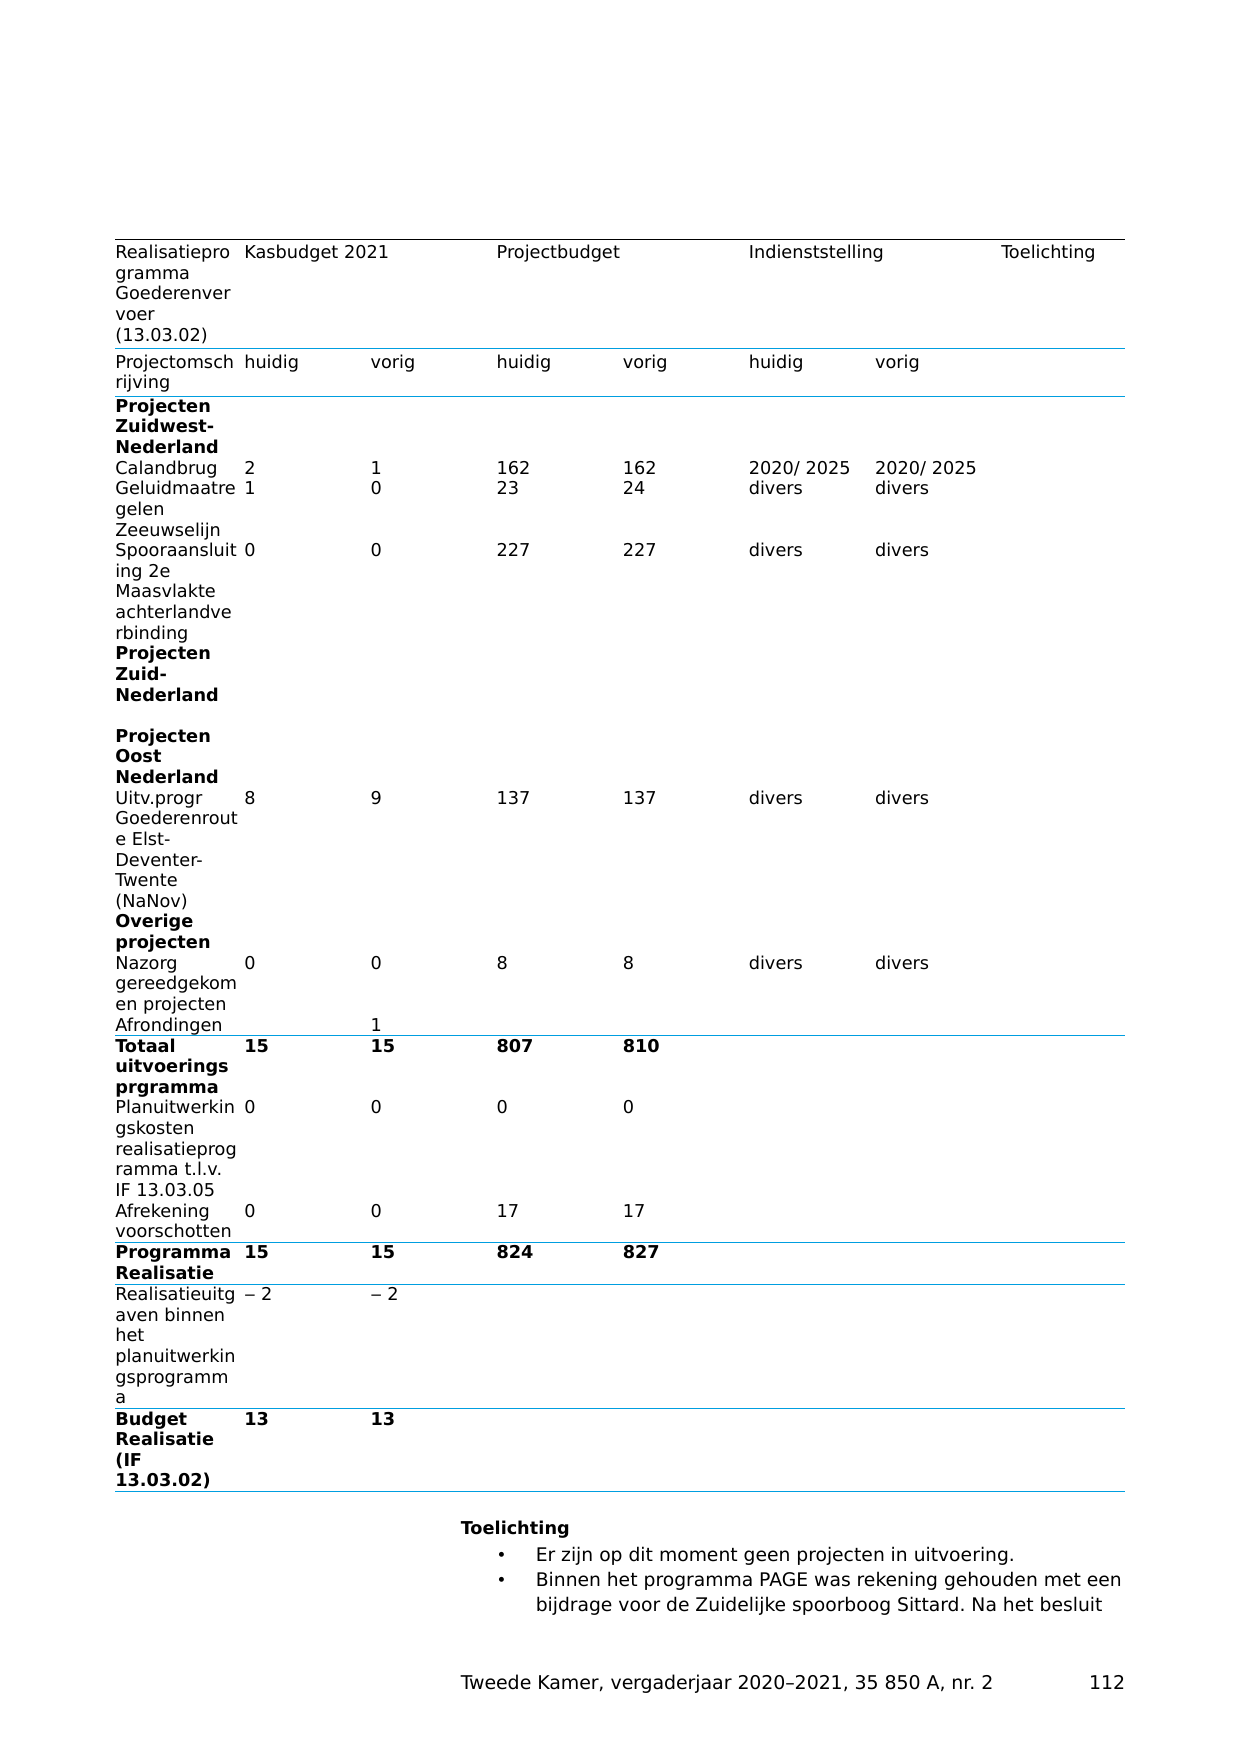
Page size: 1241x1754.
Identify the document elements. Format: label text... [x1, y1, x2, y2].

table_cell [998, 1285, 1125, 1408]
table_cell 227 [620, 540, 746, 643]
table_cell vorig [368, 349, 493, 396]
table_cell [872, 1243, 998, 1284]
table_cell [872, 397, 998, 458]
table_cell [872, 1285, 998, 1408]
table_cell 15 [368, 1036, 493, 1097]
table_cell [872, 705, 998, 726]
table_cell [998, 1243, 1125, 1284]
table_cell Programma Realisatie [115, 1243, 241, 1284]
table_cell ‒ 2 [368, 1285, 493, 1408]
table_cell [998, 1015, 1125, 1035]
table_header Tabel 23 Projectoverzicht 13.03.02: Realisatieprogramma Spoorwegen goederenvervoer (bedragen x € 1 mln.) [115, 191, 1125, 239]
table_cell [620, 1015, 746, 1035]
table_cell 1 [368, 458, 493, 478]
table_cell [998, 478, 1125, 540]
table_cell Kasbudget 2021 [241, 240, 493, 348]
table_cell 162 [620, 458, 746, 478]
table_cell [620, 726, 746, 788]
table_cell [368, 643, 493, 705]
table_cell [494, 397, 620, 458]
table_cell vorig [620, 349, 746, 396]
table_cell [494, 705, 620, 726]
table_cell [241, 726, 367, 788]
table_cell 8 [620, 953, 746, 1014]
table_cell [998, 349, 1125, 396]
table_cell 15 [241, 1243, 367, 1284]
table_cell [368, 911, 493, 953]
table_cell [746, 1036, 872, 1097]
table_cell [998, 458, 1125, 478]
table_cell 810 [620, 1036, 746, 1097]
table_cell [998, 1098, 1125, 1201]
table_cell Geluidmaatregelen Zeeuwselijn [115, 478, 241, 540]
table_cell [872, 1201, 998, 1242]
table_cell divers [872, 540, 998, 643]
table_cell Overige projecten [115, 911, 241, 953]
table_cell divers [872, 478, 998, 540]
table_cell Afrekening voorschotten [115, 1201, 241, 1242]
table_cell [872, 1098, 998, 1201]
table_cell [241, 397, 367, 458]
table_cell 227 [494, 540, 620, 643]
table_cell [998, 911, 1125, 953]
table_cell [494, 1409, 620, 1491]
table_cell Planuitwerkingskosten realisatieprogramma t.l.v. IF 13.03.05 [115, 1098, 241, 1201]
table_cell Calandbrug [115, 458, 241, 478]
table_cell 0 [241, 540, 367, 643]
table_cell divers [746, 788, 872, 911]
table_cell 13 [241, 1409, 367, 1491]
table_cell 0 [241, 953, 367, 1014]
list Er zijn op dit moment geen projecten in uitvoering. [498, 1541, 1125, 1566]
table_cell [872, 1409, 998, 1491]
table_cell [620, 1285, 746, 1408]
table_cell [620, 397, 746, 458]
table_cell 17 [494, 1201, 620, 1242]
table_cell 0 [241, 1201, 367, 1242]
table_cell 2 [241, 458, 367, 478]
table_cell [872, 1036, 998, 1097]
table_cell huidig [241, 349, 367, 396]
table_cell Indienststelling [746, 240, 998, 348]
table_cell [241, 643, 367, 705]
table_cell 0 [368, 1201, 493, 1242]
table_cell 2020/ 2025 [746, 458, 872, 478]
table_cell [368, 397, 493, 458]
table_cell [746, 911, 872, 953]
table_cell Toelichting [998, 240, 1125, 348]
table_cell [241, 1015, 367, 1035]
table_cell 0 [494, 1098, 620, 1201]
table_cell [746, 643, 872, 705]
table_cell [368, 726, 493, 788]
table_cell huidig [746, 349, 872, 396]
table_cell [746, 1015, 872, 1035]
table_cell [998, 1409, 1125, 1491]
table_cell 1 [368, 1015, 493, 1035]
table_cell Afrondingen [115, 1015, 241, 1035]
text Toelichting [461, 1516, 1125, 1539]
table_cell 827 [620, 1243, 746, 1284]
table_cell [746, 1409, 872, 1491]
table_cell divers [746, 953, 872, 1014]
table_cell [494, 643, 620, 705]
table_cell [620, 643, 746, 705]
table_cell Totaal uitvoeringsprgramma [115, 1036, 241, 1097]
table_cell 13 [368, 1409, 493, 1491]
table_cell Projecten Oost Nederland [115, 726, 241, 788]
table_cell [494, 1015, 620, 1035]
table_cell 0 [241, 1098, 367, 1201]
table_cell [620, 911, 746, 953]
table_cell [746, 1201, 872, 1242]
table_cell 0 [368, 478, 493, 540]
table_cell [368, 705, 493, 726]
table_cell 24 [620, 478, 746, 540]
table_cell Projecten Zuidwest-Nederland [115, 397, 241, 458]
table_cell divers [746, 478, 872, 540]
table_cell [872, 1015, 998, 1035]
table_cell vorig [872, 349, 998, 396]
list Binnen het programma PAGE was rekening gehouden met een bijdrage voor de Zuidelijke spoorboog Sittard. Na het besluit [498, 1566, 1125, 1616]
table_cell 23 [494, 478, 620, 540]
table_cell 824 [494, 1243, 620, 1284]
table_cell 0 [368, 540, 493, 643]
table_cell 2020/ 2025 [872, 458, 998, 478]
table_cell [998, 953, 1125, 1014]
table_cell Projectomschrijving [115, 349, 241, 396]
table_cell [746, 1243, 872, 1284]
table_cell huidig [494, 349, 620, 396]
table_cell [494, 1285, 620, 1408]
table_cell divers [872, 788, 998, 911]
table_cell Realisatieuitgaven binnen het planuitwerkingsprogramma [115, 1285, 241, 1408]
table_cell 162 [494, 458, 620, 478]
table_cell 8 [241, 788, 367, 911]
table_cell ‒ 2 [241, 1285, 367, 1408]
table_cell [241, 705, 367, 726]
table_cell [241, 911, 367, 953]
table_cell [998, 643, 1125, 705]
table_cell [746, 397, 872, 458]
table_cell Budget Realisatie (IF 13.03.02) [115, 1409, 241, 1491]
table_cell [115, 705, 241, 726]
table_cell [746, 726, 872, 788]
table_cell Projecten Zuid-Nederland [115, 643, 241, 705]
table_cell 0 [620, 1098, 746, 1201]
table_cell [998, 726, 1125, 788]
table_cell 8 [494, 953, 620, 1014]
table_cell 17 [620, 1201, 746, 1242]
table_cell [746, 1285, 872, 1408]
table_cell [872, 643, 998, 705]
table_cell 0 [368, 1098, 493, 1201]
table_cell Spooraansluiting 2e Maasvlakte achterlandverbinding [115, 540, 241, 643]
table_cell [998, 1036, 1125, 1097]
table_cell 15 [368, 1243, 493, 1284]
table_cell divers [746, 540, 872, 643]
table_cell [998, 540, 1125, 643]
table_cell [494, 726, 620, 788]
table_cell Realisatieprogramma Goederenvervoer (13.03.02) [115, 240, 241, 348]
table_cell [872, 726, 998, 788]
table_cell Projectbudget [494, 240, 746, 348]
table_cell [998, 1201, 1125, 1242]
table_cell [620, 1409, 746, 1491]
table_cell [746, 705, 872, 726]
table_cell [746, 1098, 872, 1201]
table_cell 807 [494, 1036, 620, 1097]
table_cell 137 [620, 788, 746, 911]
table_cell Nazorg gereedgekomen projecten [115, 953, 241, 1014]
table_cell [620, 705, 746, 726]
table_cell 15 [241, 1036, 367, 1097]
table_cell [998, 705, 1125, 726]
table_cell 137 [494, 788, 620, 911]
table_cell 1 [241, 478, 367, 540]
table_cell [872, 911, 998, 953]
table_cell divers [872, 953, 998, 1014]
table_cell 9 [368, 788, 493, 911]
table_cell 0 [368, 953, 493, 1014]
table_cell [494, 911, 620, 953]
table_cell [998, 397, 1125, 458]
table_cell Uitv.progr Goederenroute Elst-Deventer-Twente (NaNov) [115, 788, 241, 911]
table_cell [998, 788, 1125, 911]
